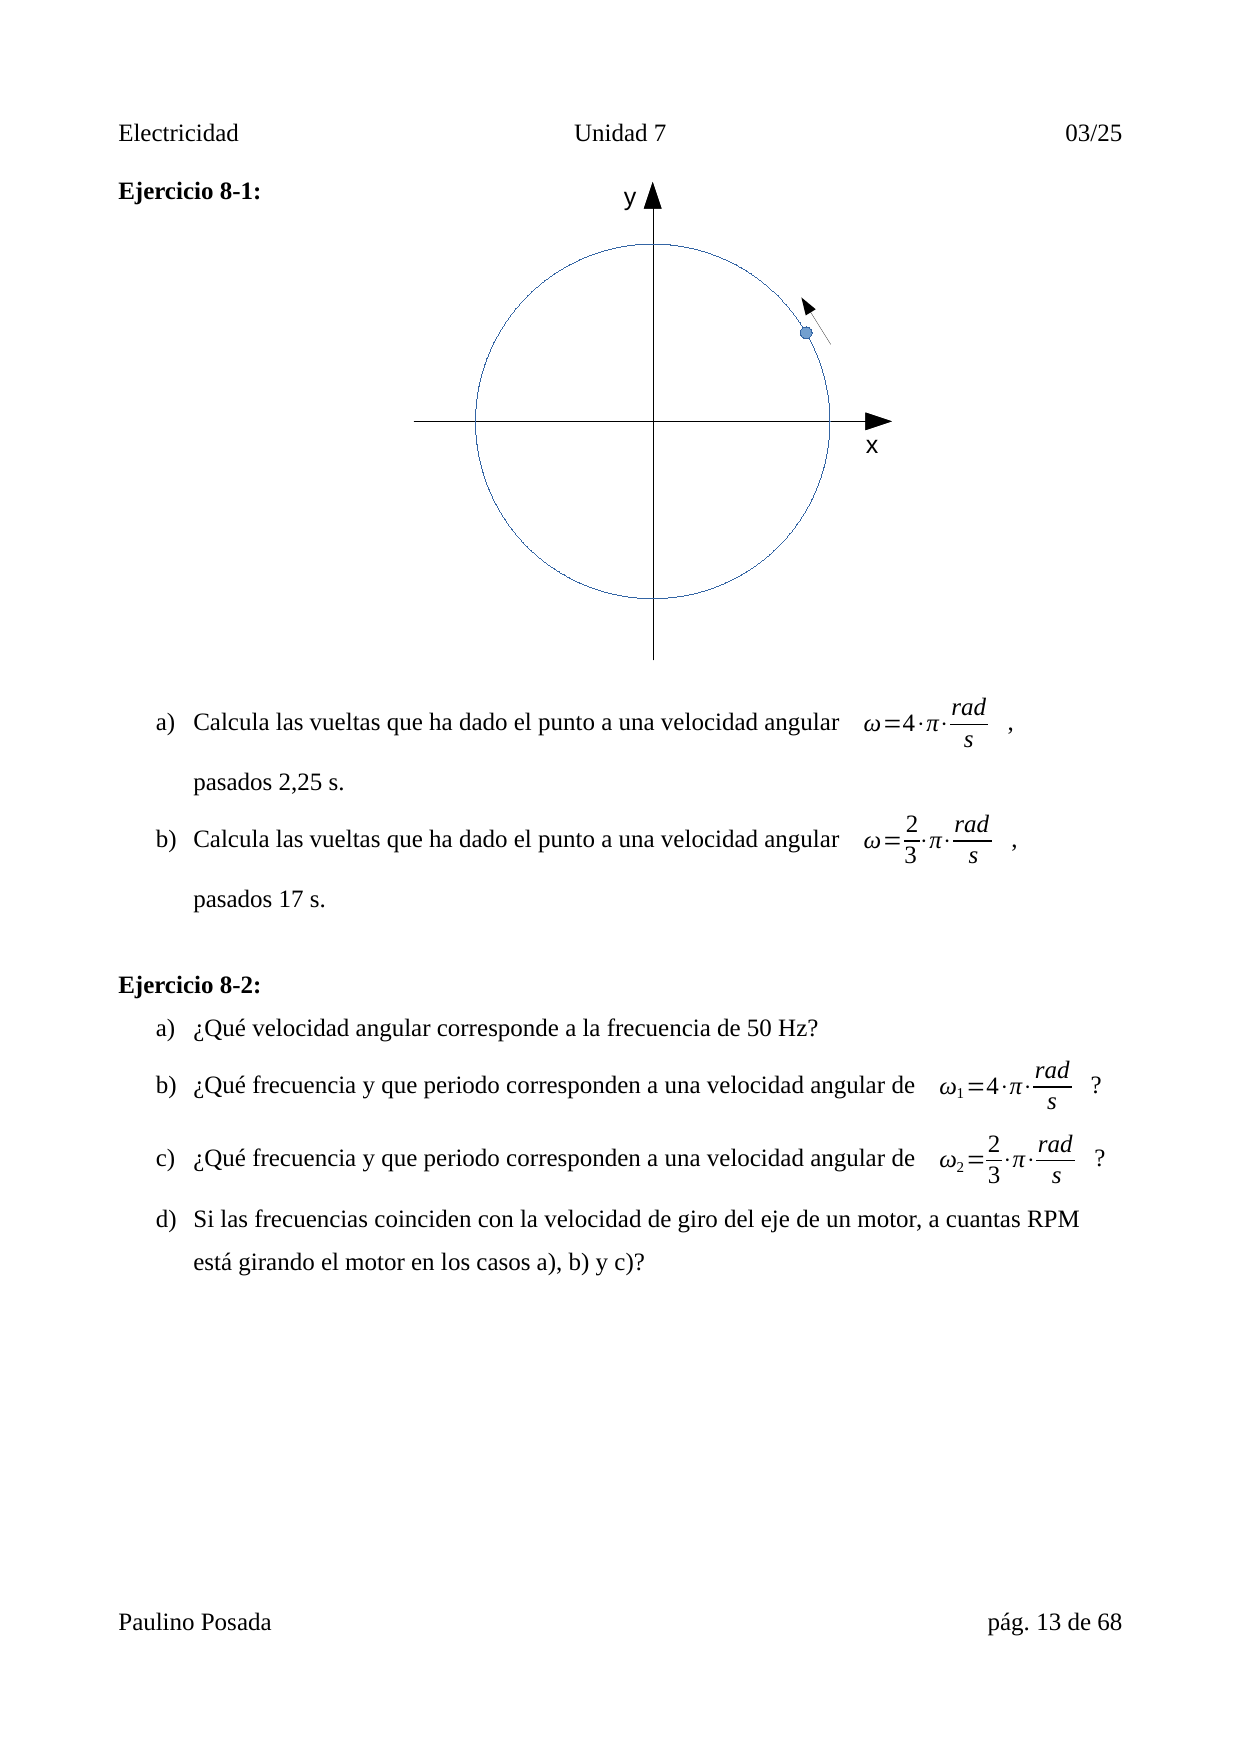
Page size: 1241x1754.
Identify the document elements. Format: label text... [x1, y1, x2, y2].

list pasados 17 s. [156, 884, 1122, 913]
list ¿Qué frecuencia y que periodo corresponden a una velocidad angular de ? [156, 1057, 1122, 1116]
list ¿Qué velocidad angular corresponde a la frecuencia de 50 Hz? [156, 1013, 1122, 1042]
text Ejercicio 8-2: [118, 970, 1122, 999]
list pasados 2,25 s. [156, 767, 1122, 796]
list ¿Qué frecuencia y que periodo corresponden a una velocidad angular de ? [156, 1130, 1122, 1189]
list Si las frecuencias coinciden con la velocidad de giro del eje de un motor, a cuantas RPM está girando el motor en los casos a), b) y c)? [156, 1204, 1122, 1276]
list Calcula las vueltas que ha dado el punto a una velocidad angular , [156, 811, 1122, 870]
text Ejercicio 8-1: [118, 176, 1122, 205]
list Calcula las vueltas que ha dado el punto a una velocidad angular , [156, 694, 1122, 753]
